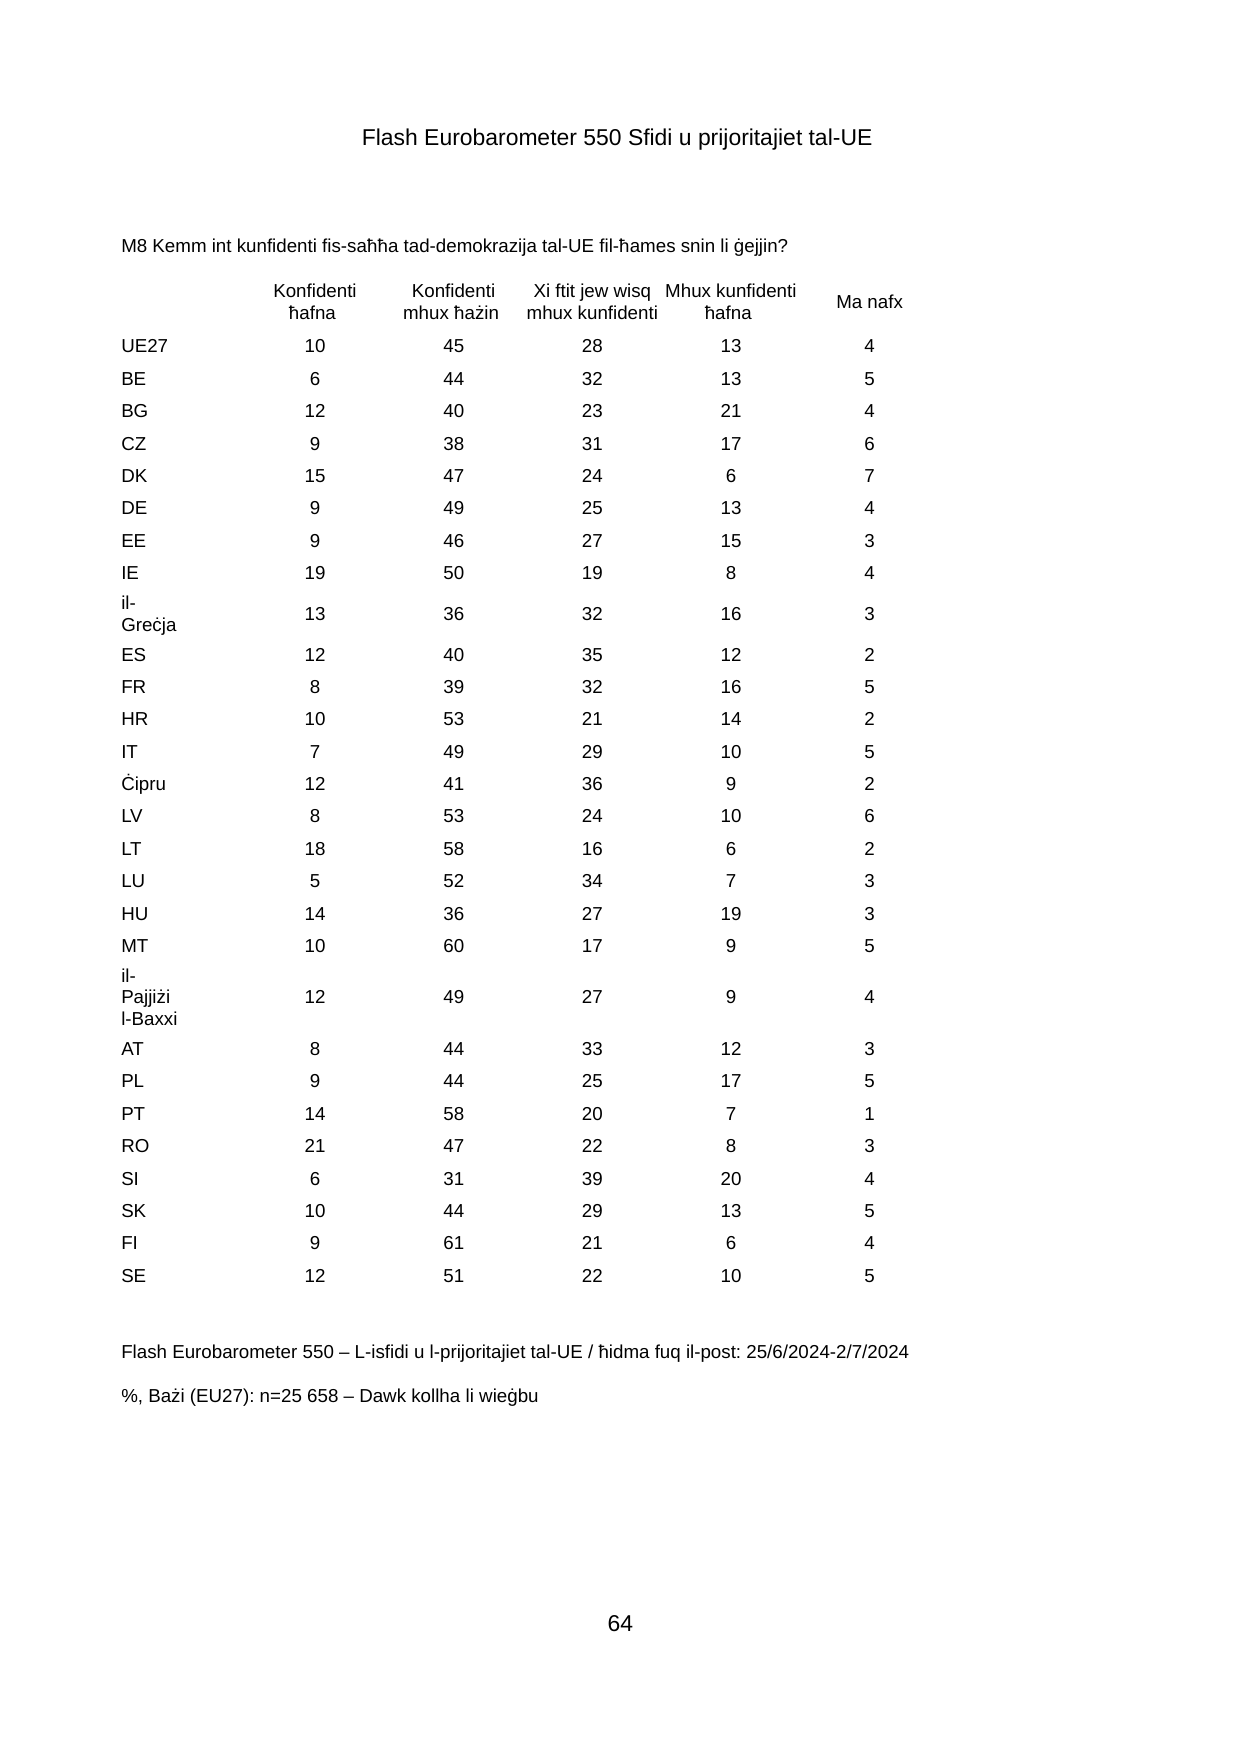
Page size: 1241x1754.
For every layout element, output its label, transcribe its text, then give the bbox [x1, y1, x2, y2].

table_cell 40 [384, 638, 523, 670]
table_cell 6 [800, 427, 939, 459]
table_cell 5 [800, 1259, 939, 1292]
table_cell 13 [661, 492, 800, 524]
table_cell 41 [384, 768, 523, 800]
table_cell 16 [523, 832, 661, 865]
table_cell 53 [384, 800, 523, 832]
table_cell il-Pajjiżi l-Baxxi [118, 962, 182, 1032]
table_cell 23 [523, 395, 661, 427]
table_cell 29 [523, 735, 661, 767]
table_cell 60 [384, 930, 523, 962]
table_cell 4 [800, 492, 939, 524]
table_cell ES [118, 638, 182, 670]
table_cell 16 [661, 670, 800, 703]
table_cell 6 [245, 362, 384, 394]
table_cell 21 [661, 395, 800, 427]
table_cell 36 [384, 589, 523, 638]
table_cell 14 [245, 1097, 384, 1129]
table_cell [182, 395, 245, 427]
table_cell SI [118, 1162, 182, 1194]
table_cell 25 [523, 1065, 661, 1097]
table_cell 44 [384, 1065, 523, 1097]
table_cell 31 [384, 1162, 523, 1194]
table_cell 12 [245, 1259, 384, 1292]
table_cell 5 [245, 865, 384, 897]
table_cell LT [118, 832, 182, 865]
table_cell 6 [800, 800, 939, 832]
table_cell 10 [245, 1194, 384, 1227]
table_cell [182, 832, 245, 865]
table_cell 12 [245, 768, 384, 800]
table_cell 27 [523, 897, 661, 929]
table_cell [182, 1097, 245, 1129]
table_cell 9 [245, 1065, 384, 1097]
table_cell 28 [523, 330, 661, 362]
table_cell 10 [661, 800, 800, 832]
table_cell 15 [245, 459, 384, 492]
table_cell 17 [661, 427, 800, 459]
table_cell 4 [800, 395, 939, 427]
table_cell LV [118, 800, 182, 832]
table_cell 34 [523, 865, 661, 897]
table_cell 51 [384, 1259, 523, 1292]
table_cell [182, 865, 245, 897]
table_cell 52 [384, 865, 523, 897]
table_cell [118, 274, 182, 330]
table_cell 53 [384, 703, 523, 735]
table_cell 17 [661, 1065, 800, 1097]
table_cell 20 [661, 1162, 800, 1194]
table_cell [182, 670, 245, 703]
table_cell FI [118, 1227, 182, 1259]
table_cell 3 [800, 524, 939, 557]
table_cell MT [118, 930, 182, 962]
table_cell IE [118, 557, 182, 589]
table_cell Konfidenti mhux ħażin [384, 274, 523, 330]
table_cell 47 [384, 1130, 523, 1162]
table_cell 5 [800, 1065, 939, 1097]
table_cell 5 [800, 362, 939, 394]
table_cell 19 [523, 557, 661, 589]
table_cell 13 [661, 1194, 800, 1227]
table_cell SK [118, 1194, 182, 1227]
table_cell 7 [800, 459, 939, 492]
table_cell 3 [800, 1130, 939, 1162]
table_cell PT [118, 1097, 182, 1129]
table_cell [384, 1292, 523, 1324]
table_cell Ma nafx [800, 274, 939, 330]
table_cell [182, 1292, 245, 1324]
table_cell 21 [245, 1130, 384, 1162]
table_cell 49 [384, 962, 523, 1032]
table_cell [245, 1292, 384, 1324]
table_cell 2 [800, 703, 939, 735]
table_cell 13 [245, 589, 384, 638]
table_cell 7 [245, 735, 384, 767]
table_cell 5 [800, 1194, 939, 1227]
table_cell [182, 1227, 245, 1259]
table_cell DK [118, 459, 182, 492]
table_cell [182, 1259, 245, 1292]
table_cell 21 [523, 1227, 661, 1259]
table_cell 2 [800, 638, 939, 670]
table_cell 9 [245, 492, 384, 524]
table_cell 14 [245, 897, 384, 929]
table_cell BE [118, 362, 182, 394]
table_cell 46 [384, 524, 523, 557]
table_cell 44 [384, 1194, 523, 1227]
table_cell DE [118, 492, 182, 524]
table_cell 24 [523, 800, 661, 832]
table_cell 2 [800, 768, 939, 800]
table_cell [182, 427, 245, 459]
table_cell [182, 703, 245, 735]
table_cell 9 [245, 427, 384, 459]
table_cell 8 [661, 1130, 800, 1162]
table_cell IT [118, 735, 182, 767]
table_cell 47 [384, 459, 523, 492]
table_cell 3 [800, 897, 939, 929]
table_cell [182, 897, 245, 929]
table_cell 13 [661, 330, 800, 362]
table_cell 9 [245, 524, 384, 557]
table_cell 15 [661, 524, 800, 557]
table_cell Konfidenti ħafna [245, 274, 384, 330]
table_cell 12 [245, 962, 384, 1032]
table_cell [182, 768, 245, 800]
table_cell Ċipru [118, 768, 182, 800]
table_cell [182, 492, 245, 524]
table_cell RO [118, 1130, 182, 1162]
table_cell 22 [523, 1259, 661, 1292]
table_cell Flash Eurobarometer 550 – L-isfidi u l-prijoritajiet tal-UE / ħidma fuq il-post: 25/6/2024-2/7/2024 [118, 1324, 939, 1380]
table_cell 9 [661, 962, 800, 1032]
table_cell 32 [523, 362, 661, 394]
table_cell 24 [523, 459, 661, 492]
table_cell 10 [245, 930, 384, 962]
table_cell 4 [800, 1162, 939, 1194]
table_cell 5 [800, 670, 939, 703]
table_cell [118, 1292, 182, 1324]
table_cell 58 [384, 832, 523, 865]
table_cell [182, 1033, 245, 1065]
table_cell [182, 362, 245, 394]
table_cell [182, 274, 245, 330]
table_cell 14 [661, 703, 800, 735]
table_cell 7 [661, 1097, 800, 1129]
table_cell LU [118, 865, 182, 897]
table_cell 49 [384, 492, 523, 524]
table_cell 31 [523, 427, 661, 459]
table_cell 6 [661, 1227, 800, 1259]
table_cell BG [118, 395, 182, 427]
table_cell [182, 1130, 245, 1162]
table_cell 29 [523, 1194, 661, 1227]
table_cell 17 [523, 930, 661, 962]
table_cell CZ [118, 427, 182, 459]
table_cell 45 [384, 330, 523, 362]
table_cell 49 [384, 735, 523, 767]
table_cell 5 [800, 930, 939, 962]
table_cell 44 [384, 362, 523, 394]
table_cell Xi ftit jew wisq mhux kunfidenti [523, 274, 661, 330]
table_cell [182, 1065, 245, 1097]
table_cell [182, 459, 245, 492]
table_cell 27 [523, 524, 661, 557]
table_cell 13 [661, 362, 800, 394]
table_cell Mhux kunfidenti ħafna [661, 274, 800, 330]
table_cell AT [118, 1033, 182, 1065]
table_cell 19 [661, 897, 800, 929]
table_header M8 Kemm int kunfidenti fis-saħħa tad-demokrazija tal-UE fil-ħames snin li ġejjin? [118, 218, 939, 274]
table_cell 32 [523, 589, 661, 638]
table_cell 12 [245, 395, 384, 427]
table_cell 8 [661, 557, 800, 589]
table_cell [182, 557, 245, 589]
table_cell 22 [523, 1130, 661, 1162]
table_cell [523, 1292, 661, 1324]
table_cell 21 [523, 703, 661, 735]
table_cell 33 [523, 1033, 661, 1065]
table_cell 35 [523, 638, 661, 670]
table_cell 6 [661, 832, 800, 865]
table_cell [182, 330, 245, 362]
table_cell 10 [661, 735, 800, 767]
table_cell [182, 930, 245, 962]
table_cell 3 [800, 865, 939, 897]
table_cell 2 [800, 832, 939, 865]
table_cell 4 [800, 1227, 939, 1259]
table_cell 38 [384, 427, 523, 459]
table_cell 3 [800, 1033, 939, 1065]
table_cell [182, 962, 245, 1032]
table_cell [182, 1194, 245, 1227]
table_cell [182, 1162, 245, 1194]
table_cell 7 [661, 865, 800, 897]
table_cell 50 [384, 557, 523, 589]
table_cell [800, 1292, 939, 1324]
table_cell 36 [384, 897, 523, 929]
table_cell 10 [245, 330, 384, 362]
table_cell [182, 589, 245, 638]
table_cell 9 [661, 930, 800, 962]
table_cell 4 [800, 557, 939, 589]
table_cell [661, 1292, 800, 1324]
table_cell %, Bażi (EU27): n=25 658 – Dawk kollha li wieġbu [118, 1380, 939, 1412]
table_cell 44 [384, 1033, 523, 1065]
table_cell PL [118, 1065, 182, 1097]
table_cell 20 [523, 1097, 661, 1129]
table_cell HR [118, 703, 182, 735]
table_cell 3 [800, 589, 939, 638]
table_cell [182, 638, 245, 670]
table_cell EE [118, 524, 182, 557]
table_cell 12 [245, 638, 384, 670]
table_cell 25 [523, 492, 661, 524]
table_cell 16 [661, 589, 800, 638]
table_cell 12 [661, 638, 800, 670]
table_cell [182, 524, 245, 557]
table_cell SE [118, 1259, 182, 1292]
table_cell 8 [245, 670, 384, 703]
table_cell 5 [800, 735, 939, 767]
table_cell 9 [661, 768, 800, 800]
table_cell HU [118, 897, 182, 929]
table_cell il-Greċja [118, 589, 182, 638]
table_cell [182, 735, 245, 767]
table_cell UE27 [118, 330, 182, 362]
table_cell 12 [661, 1033, 800, 1065]
table_cell 39 [523, 1162, 661, 1194]
table_cell FR [118, 670, 182, 703]
table_cell 9 [245, 1227, 384, 1259]
table_cell 58 [384, 1097, 523, 1129]
table_cell [182, 800, 245, 832]
table_cell 40 [384, 395, 523, 427]
table_cell 36 [523, 768, 661, 800]
table_cell 4 [800, 962, 939, 1032]
table_cell 4 [800, 330, 939, 362]
table_cell 8 [245, 1033, 384, 1065]
table_cell 32 [523, 670, 661, 703]
table_cell 10 [245, 703, 384, 735]
table_cell 27 [523, 962, 661, 1032]
table_cell 10 [661, 1259, 800, 1292]
table_cell 19 [245, 557, 384, 589]
table_cell 6 [661, 459, 800, 492]
table_cell 6 [245, 1162, 384, 1194]
table_cell 39 [384, 670, 523, 703]
table_cell 1 [800, 1097, 939, 1129]
table_cell 8 [245, 800, 384, 832]
table_cell 18 [245, 832, 384, 865]
table_cell 61 [384, 1227, 523, 1259]
